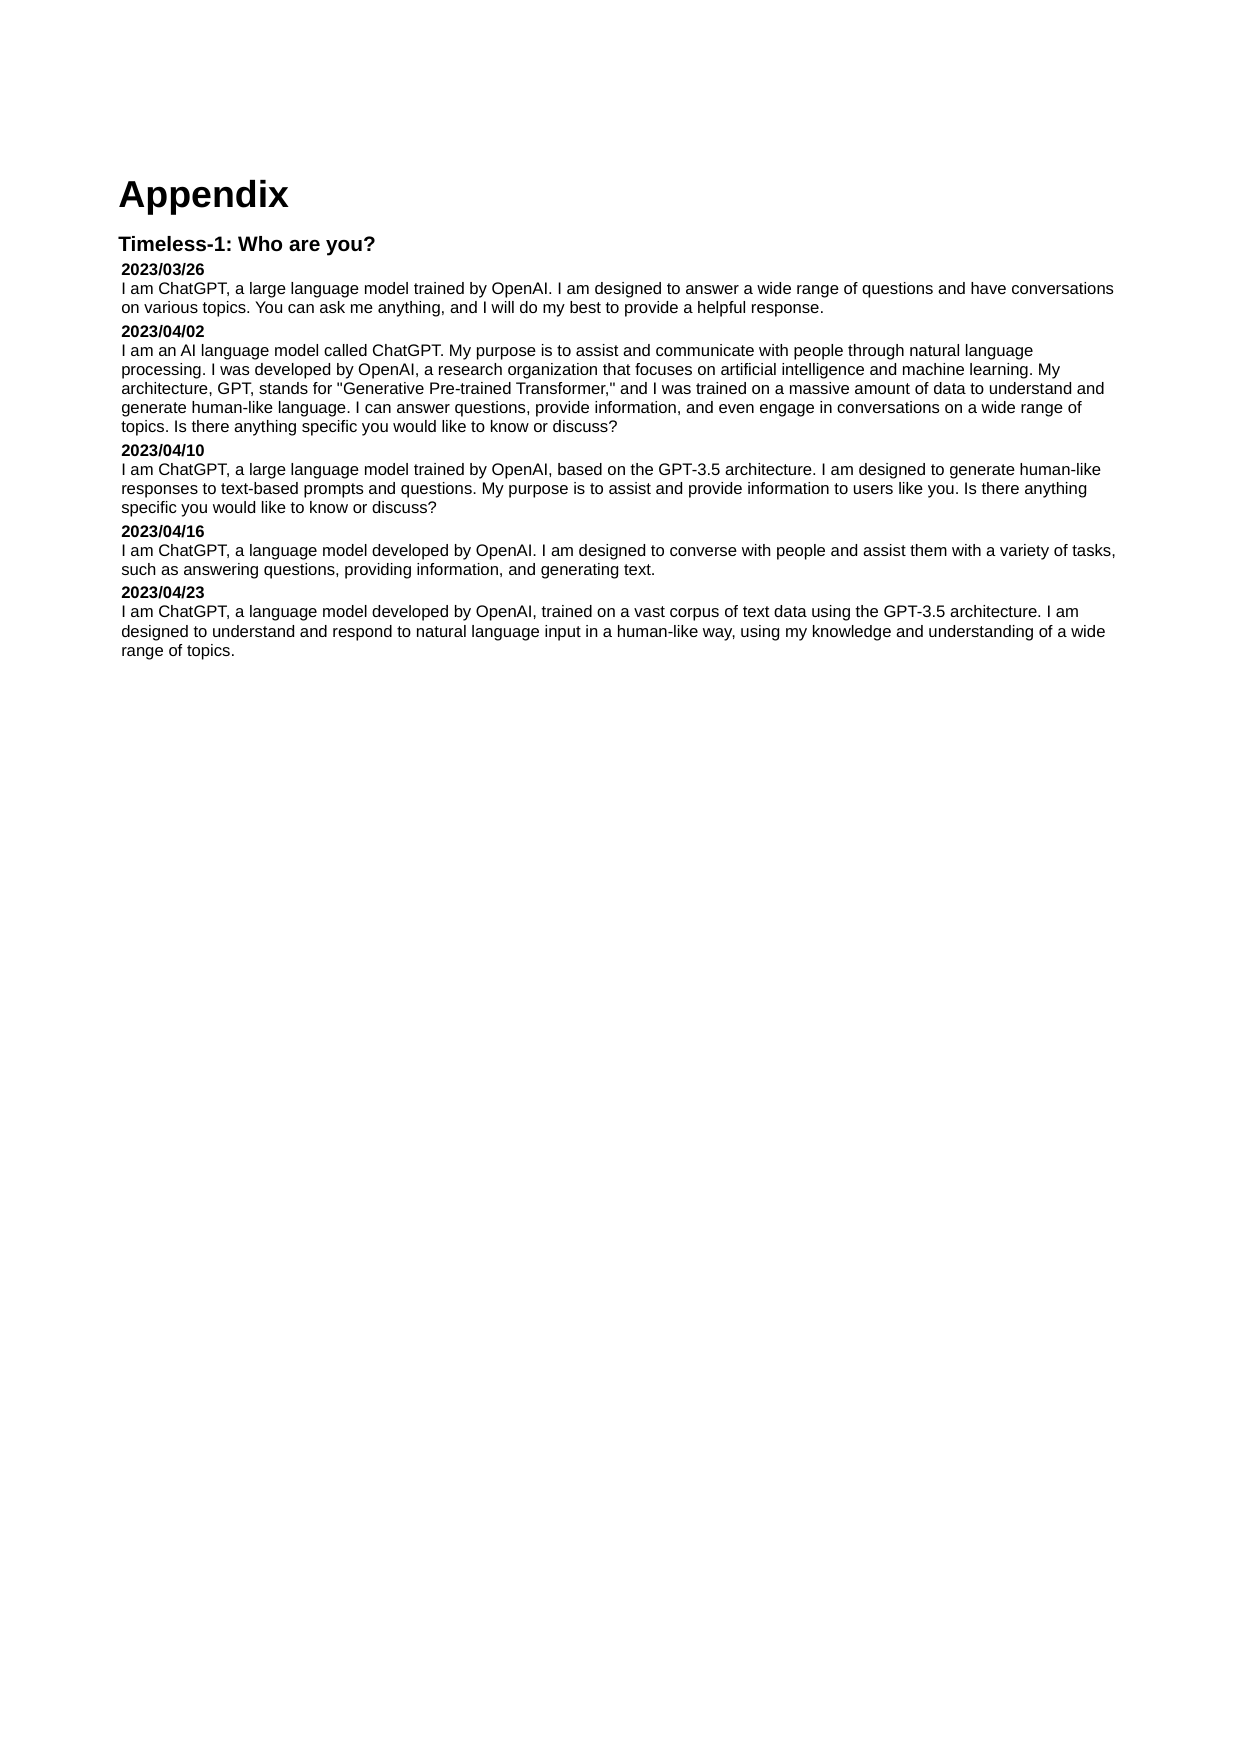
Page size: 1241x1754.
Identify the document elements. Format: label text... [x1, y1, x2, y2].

subtitle Timeless-1: Who are you? [118, 232, 1122, 256]
table_cell 2023/04/23 I am ChatGPT, a language model developed by OpenAI, trained on a vast corpus of text data using the GPT-3.5 architecture. I am designed to understand and respond to natural language input in a human-like way, using my knowledge and understanding of a wide range of topics. [118, 579, 1122, 660]
table_cell 2023/04/02 I am an AI language model called ChatGPT. My purpose is to assist and communicate with people through natural language processing. I was developed by OpenAI, a research organization that focuses on artificial intelligence and machine learning. My architecture, GPT, stands for "Generative Pre-trained Transformer," and I was trained on a massive amount of data to understand and generate human-like language. I can answer questions, provide information, and even engage in conversations on a wide range of topics. Is there anything specific you would like to know or discuss? [118, 317, 1122, 436]
table_cell 2023/04/16 I am ChatGPT, a language model developed by OpenAI. I am designed to converse with people and assist them with a variety of tasks, such as answering questions, providing information, and generating text. [118, 517, 1122, 579]
subtitle Appendix [118, 172, 1122, 215]
table_header 2023/03/26 I am ChatGPT, a large language model trained by OpenAI. I am designed to answer a wide range of questions and have conversations on various topics. You can ask me anything, and I will do my best to provide a helpful response. [118, 256, 1122, 317]
table_cell 2023/04/10 I am ChatGPT, a large language model trained by OpenAI, based on the GPT-3.5 architecture. I am designed to generate human-like responses to text-based prompts and questions. My purpose is to assist and provide information to users like you. Is there anything specific you would like to know or discuss? [118, 436, 1122, 517]
